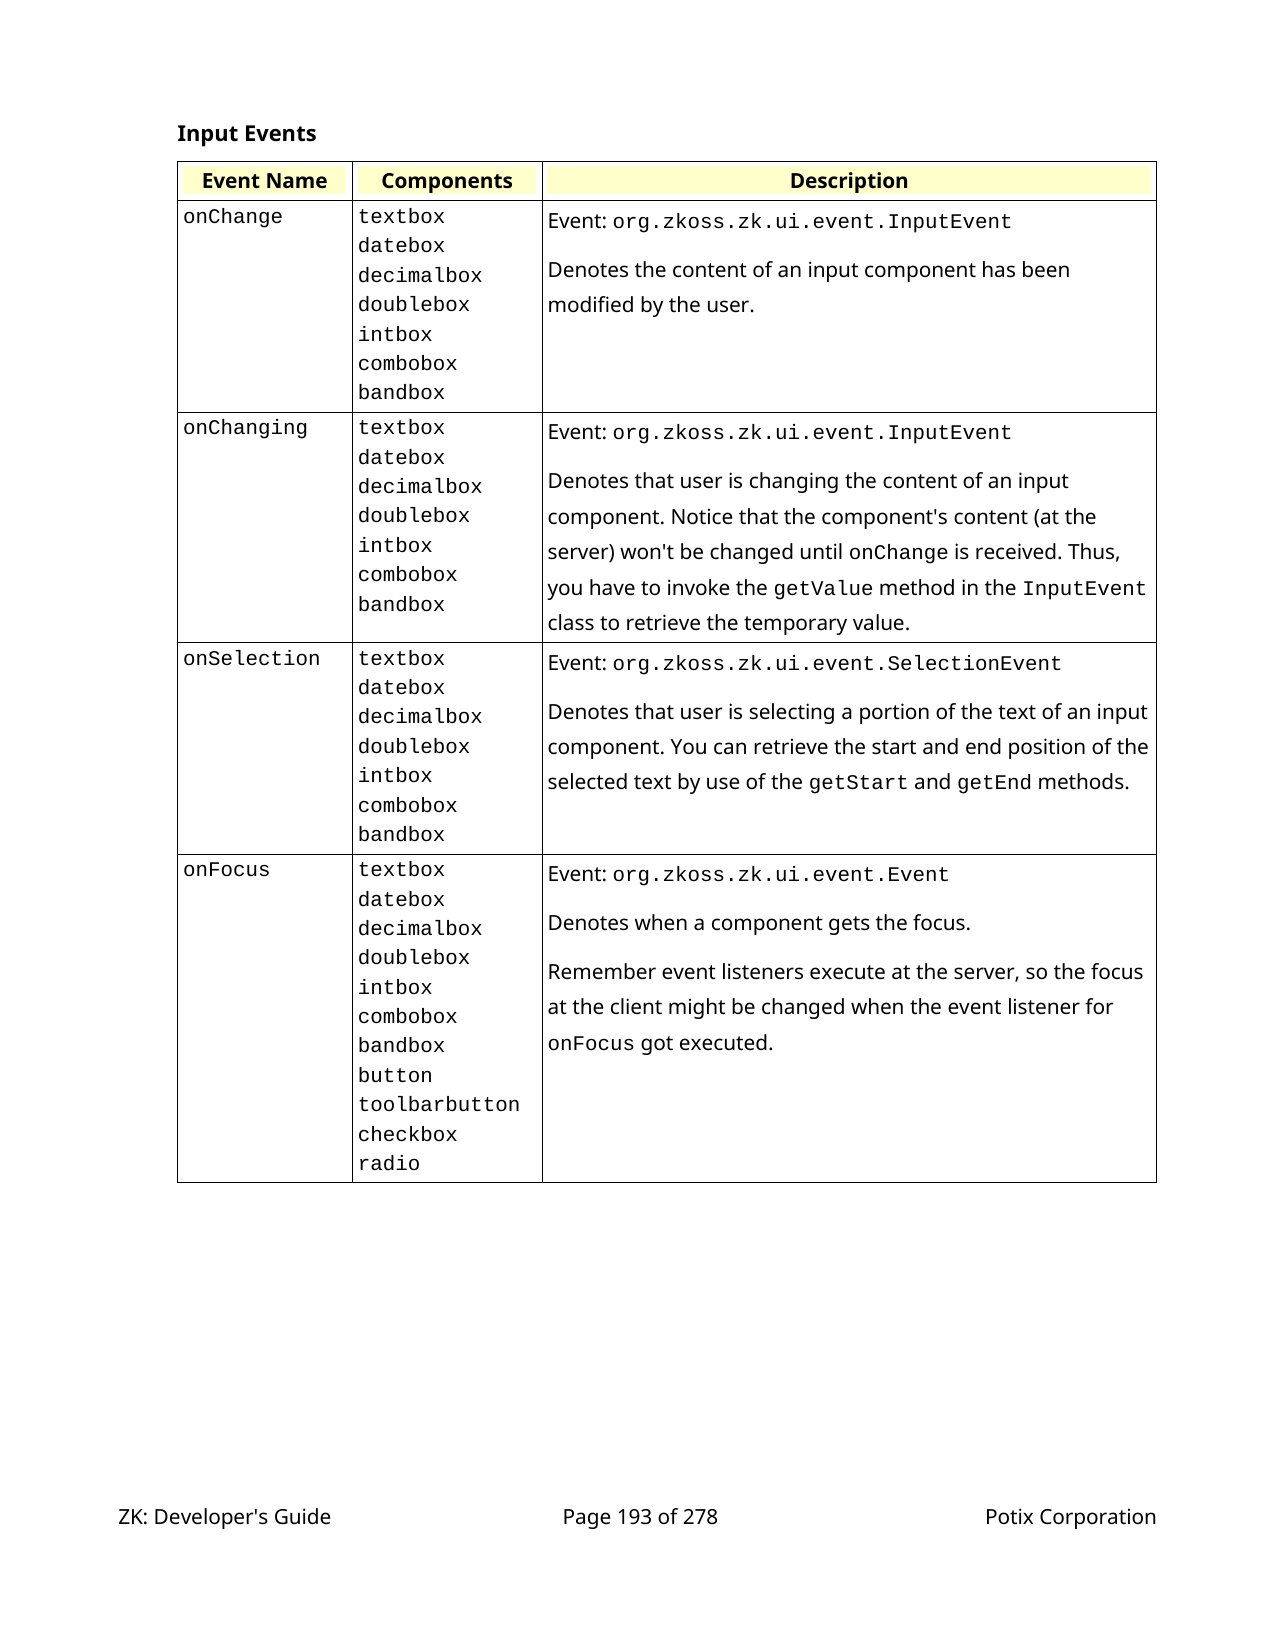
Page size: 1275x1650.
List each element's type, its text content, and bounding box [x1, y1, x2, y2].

table_cell Event: org.zkoss.zk.ui.event.SelectionEvent Denotes that user is selecting a portion of the text of an input component. You can retrieve the start and end position of the selected text by use of the getStart and getEnd methods. [543, 643, 1156, 853]
table_cell Event: org.zkoss.zk.ui.event.InputEvent Denotes the content of an input component has been modified by the user. [543, 201, 1156, 412]
table_header Description [543, 162, 1156, 200]
table_cell Event: org.zkoss.zk.ui.event.Event Denotes when a component gets the focus. Remember event listeners execute at the server, so the focus at the client might be changed when the event listener for onFocus got executed. [543, 855, 1156, 1182]
table_header Components [353, 162, 542, 200]
table_cell onChanging [178, 413, 352, 642]
table_cell textbox datebox decimalbox doublebox intbox combobox bandbox button toolbarbutton checkbox radio [353, 855, 542, 1182]
table_cell Event: org.zkoss.zk.ui.event.InputEvent Denotes that user is changing the content of an input component. Notice that the component's content (at the server) won't be changed until onChange is received. Thus, you have to invoke the getValue method in the InputEvent class to retrieve the temporary value. [543, 413, 1156, 642]
table_cell onSelection [178, 643, 352, 853]
subtitle Input Events [177, 118, 1157, 148]
table_cell textbox datebox decimalbox doublebox intbox combobox bandbox [353, 643, 542, 853]
table_cell onChange [178, 201, 352, 412]
table_cell onFocus [178, 855, 352, 1182]
table_cell textbox datebox decimalbox doublebox intbox combobox bandbox [353, 413, 542, 642]
table_cell textbox datebox decimalbox doublebox intbox combobox bandbox [353, 201, 542, 412]
table_header Event Name [178, 162, 352, 200]
